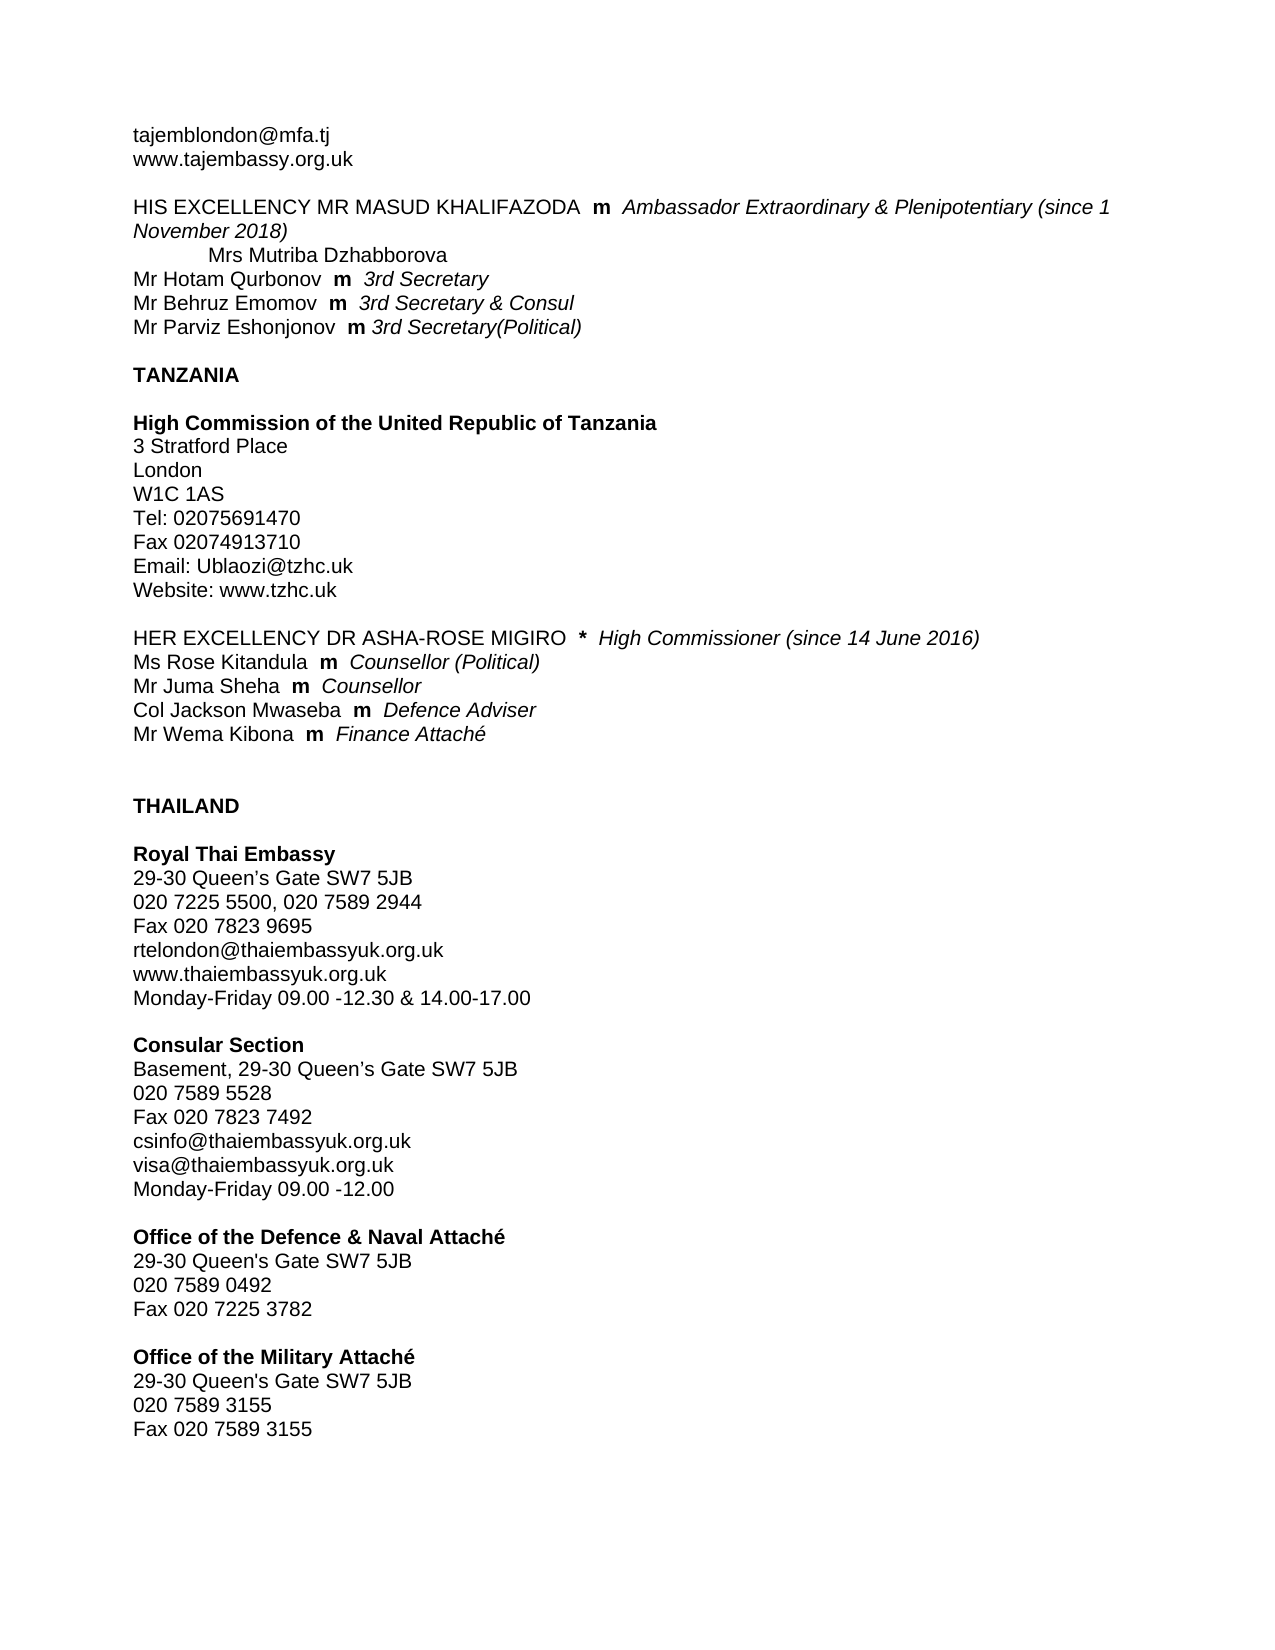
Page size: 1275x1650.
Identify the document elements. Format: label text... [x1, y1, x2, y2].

text 020 7589 3155 [133, 1393, 1181, 1417]
text Fax 020 7823 9695 [133, 913, 1181, 937]
text Email: Ublaozi@tzhc.uk [133, 554, 1181, 578]
text www.thaiembassyuk.org.uk [133, 961, 1181, 985]
text W1C 1AS [133, 482, 1181, 506]
text Mr Parviz Eshonjonov m 3rd Secretary(Political) [133, 314, 1181, 338]
text 29-30 Queen's Gate SW7 5JB [133, 1369, 1181, 1393]
text HER EXCELLENCY DR ASHA-ROSE MIGIRO * High Commissioner (since 14 June 2016) [133, 626, 1181, 650]
text 020 7589 0492 [133, 1273, 1181, 1297]
subtitle TANZANIA [133, 362, 1181, 386]
text Fax 020 7225 3782 [133, 1297, 1181, 1321]
text Basement, 29-30 Queen’s Gate SW7 5JB [133, 1057, 1181, 1081]
text 020 7225 5500, 020 7589 2944 [133, 889, 1181, 913]
text Mr Hotam Qurbonov m 3rd Secretary [133, 267, 1181, 291]
text Fax 02074913710 [133, 530, 1181, 554]
text THAILAND [133, 794, 1181, 818]
text 29-30 Queen’s Gate SW7 5JB [133, 866, 1181, 889]
text Mr Juma Sheha m Counsellor [133, 674, 1181, 698]
text www.tajembassy.org.uk [133, 147, 1181, 171]
text Tel: 02075691470 [133, 506, 1181, 530]
text Fax 020 7823 7492 [133, 1105, 1181, 1129]
text Mr Behruz Emomov m 3rd Secretary & Consul [133, 291, 1181, 314]
text rtelondon@thaiembassyuk.org.uk [133, 937, 1181, 961]
text tajemblondon@mfa.tj [133, 123, 1181, 147]
text 3 Stratford Place [133, 434, 1181, 458]
subtitle Office of the Defence & Naval Attaché [133, 1225, 1181, 1249]
text Mr Wema Kibona m Finance Attaché [133, 722, 1181, 746]
text Website: www.tzhc.uk [133, 578, 1181, 602]
subtitle Royal Thai Embassy [133, 842, 1181, 866]
text visa@thaiembassyuk.org.uk [133, 1153, 1181, 1177]
subtitle Consular Section [133, 1033, 1181, 1057]
text csinfo@thaiembassyuk.org.uk [133, 1129, 1181, 1153]
text London [133, 458, 1181, 482]
text 020 7589 5528 [133, 1081, 1181, 1105]
subtitle Office of the Military Attaché [133, 1345, 1181, 1369]
text Monday-Friday 09.00 -12.30 & 14.00-17.00 [133, 985, 1181, 1009]
text Col Jackson Mwaseba m Defence Adviser [133, 698, 1181, 722]
text Monday-Friday 09.00 -12.00 [133, 1177, 1181, 1201]
text High Commission of the United Republic of Tanzania [133, 410, 1181, 434]
text Fax 020 7589 3155 [133, 1417, 1181, 1441]
text 29-30 Queen's Gate SW7 5JB [133, 1249, 1181, 1273]
text HIS EXCELLENCY MR MASUD KHALIFAZODA m Ambassador Extraordinary & Plenipotentiary (since 1 November 2018) [133, 195, 1181, 243]
text Ms Rose Kitandula m Counsellor (Political) [133, 650, 1181, 674]
text Mrs Mutriba Dzhabborova [133, 243, 1181, 267]
